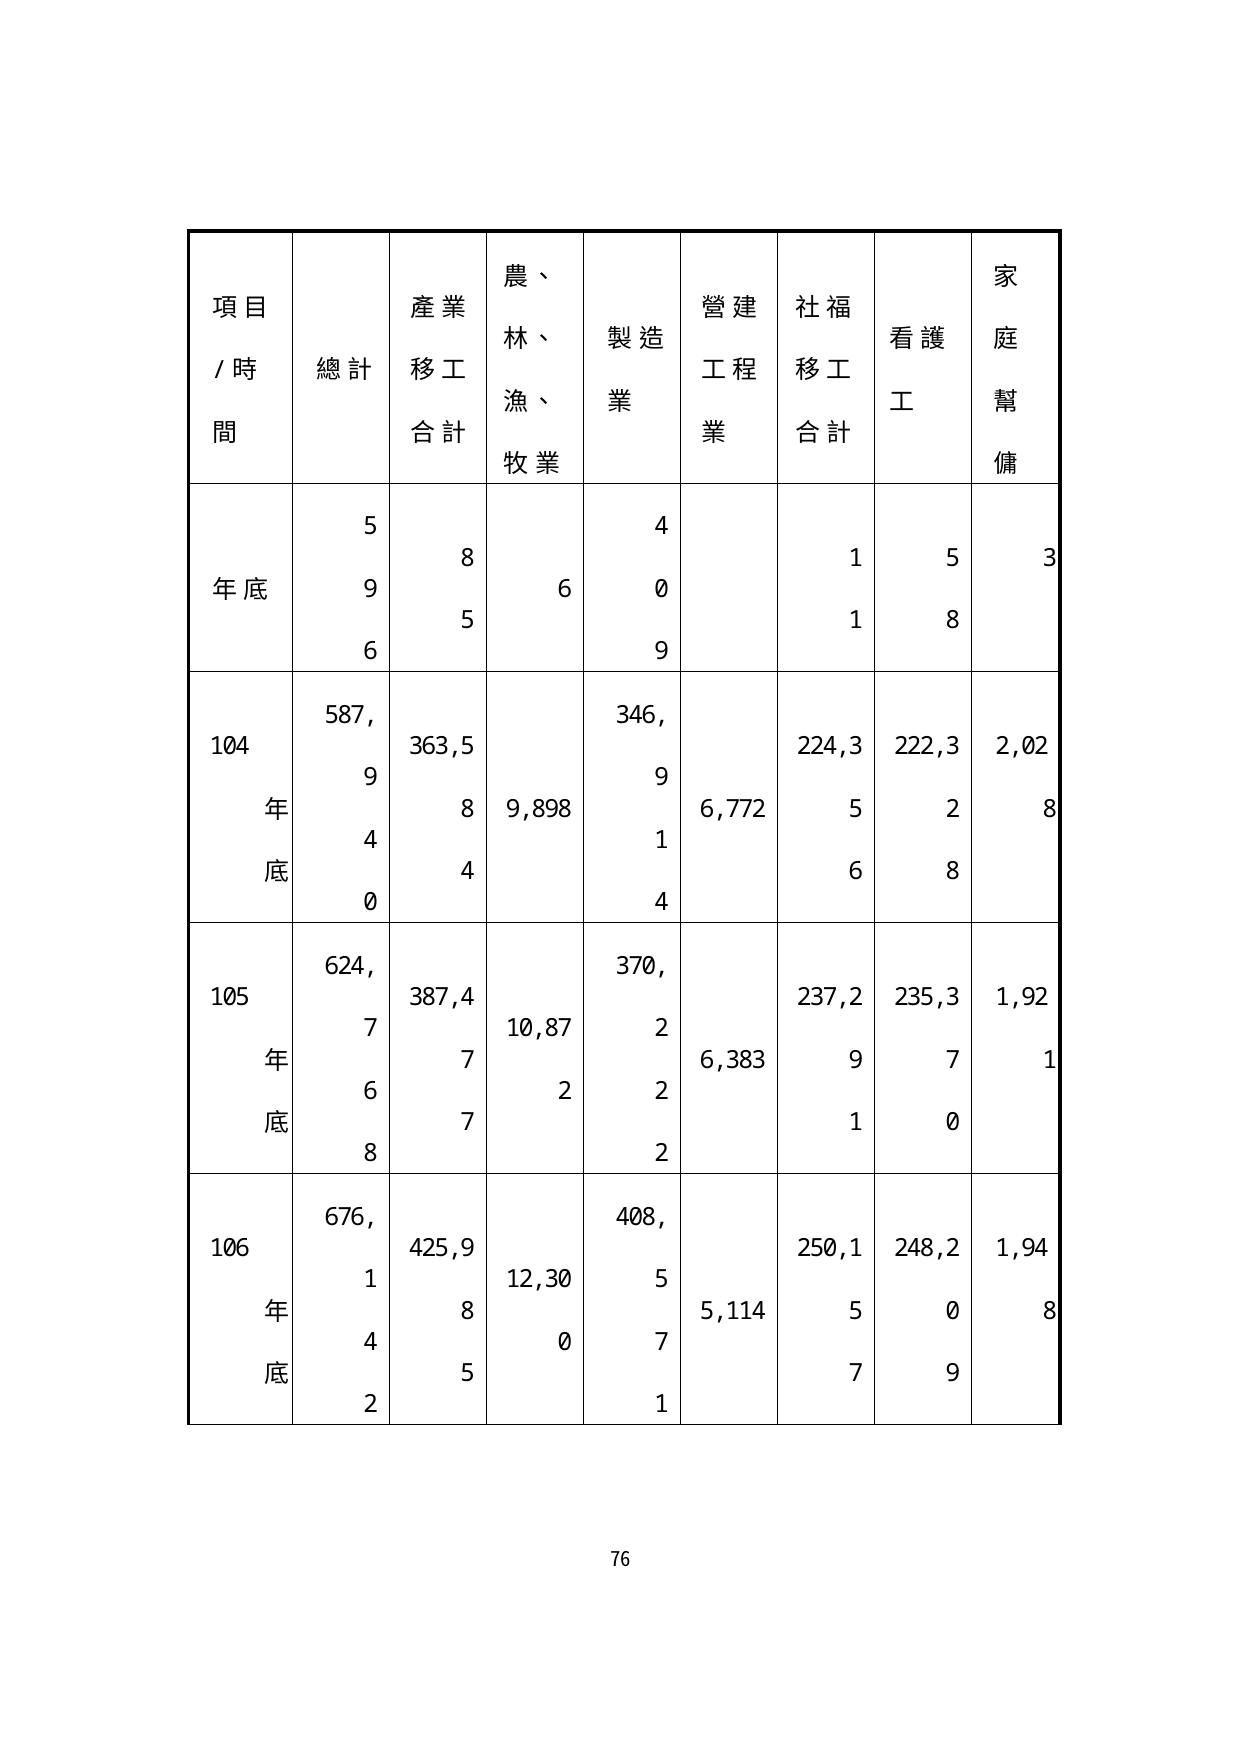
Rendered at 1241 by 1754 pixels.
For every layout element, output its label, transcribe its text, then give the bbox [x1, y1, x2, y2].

table_header 項目/時間 [190, 233, 292, 482]
table_cell 1,921 [972, 923, 1058, 1173]
table_header 看護工 [875, 233, 971, 482]
table_cell 587,940 [293, 672, 389, 922]
table_cell 3 [972, 484, 1058, 671]
table_cell 248,209 [875, 1174, 971, 1424]
table_cell 6,383 [681, 923, 777, 1173]
table_cell 237,291 [778, 923, 874, 1173]
table_cell 363,584 [390, 672, 486, 922]
table_cell 9,898 [487, 672, 583, 922]
table_cell 408,571 [584, 1174, 680, 1424]
table_cell 346,914 [584, 672, 680, 922]
table_cell 250,157 [778, 1174, 874, 1424]
table_cell 235,370 [875, 923, 971, 1173]
table_header 農、林、漁、牧業 [487, 233, 583, 482]
table_cell 106年底 [190, 1174, 292, 1424]
table_cell 104年底 [190, 672, 292, 922]
table_cell 12,300 [487, 1174, 583, 1424]
table_cell 425,985 [390, 1174, 486, 1424]
table_cell 624,768 [293, 923, 389, 1173]
table_cell 2,028 [972, 672, 1058, 922]
table_cell 222,328 [875, 672, 971, 922]
table_cell 370,222 [584, 923, 680, 1173]
table_cell 596 [293, 484, 389, 671]
table_header 營建工程業 [681, 233, 777, 482]
table_cell 409 [584, 484, 680, 671]
table_header 製造業 [584, 233, 680, 482]
table_cell 6 [487, 484, 583, 671]
table_cell 10,872 [487, 923, 583, 1173]
table_cell [681, 484, 777, 671]
table_cell 676,142 [293, 1174, 389, 1424]
table_cell 年底 [190, 484, 292, 671]
table_header 家庭幫傭 [972, 233, 1058, 482]
table_header 產業移工合計 [390, 233, 486, 482]
table_header 總計 [293, 233, 389, 482]
table_cell 11 [778, 484, 874, 671]
table_cell 58 [875, 484, 971, 671]
table_cell 5,114 [681, 1174, 777, 1424]
table_cell 224,356 [778, 672, 874, 922]
table_cell 6,772 [681, 672, 777, 922]
table_header 社福移工合計 [778, 233, 874, 482]
table_cell 1,948 [972, 1174, 1058, 1424]
table_cell 387,477 [390, 923, 486, 1173]
table_cell 85 [390, 484, 486, 671]
table_cell 105年底 [190, 923, 292, 1173]
